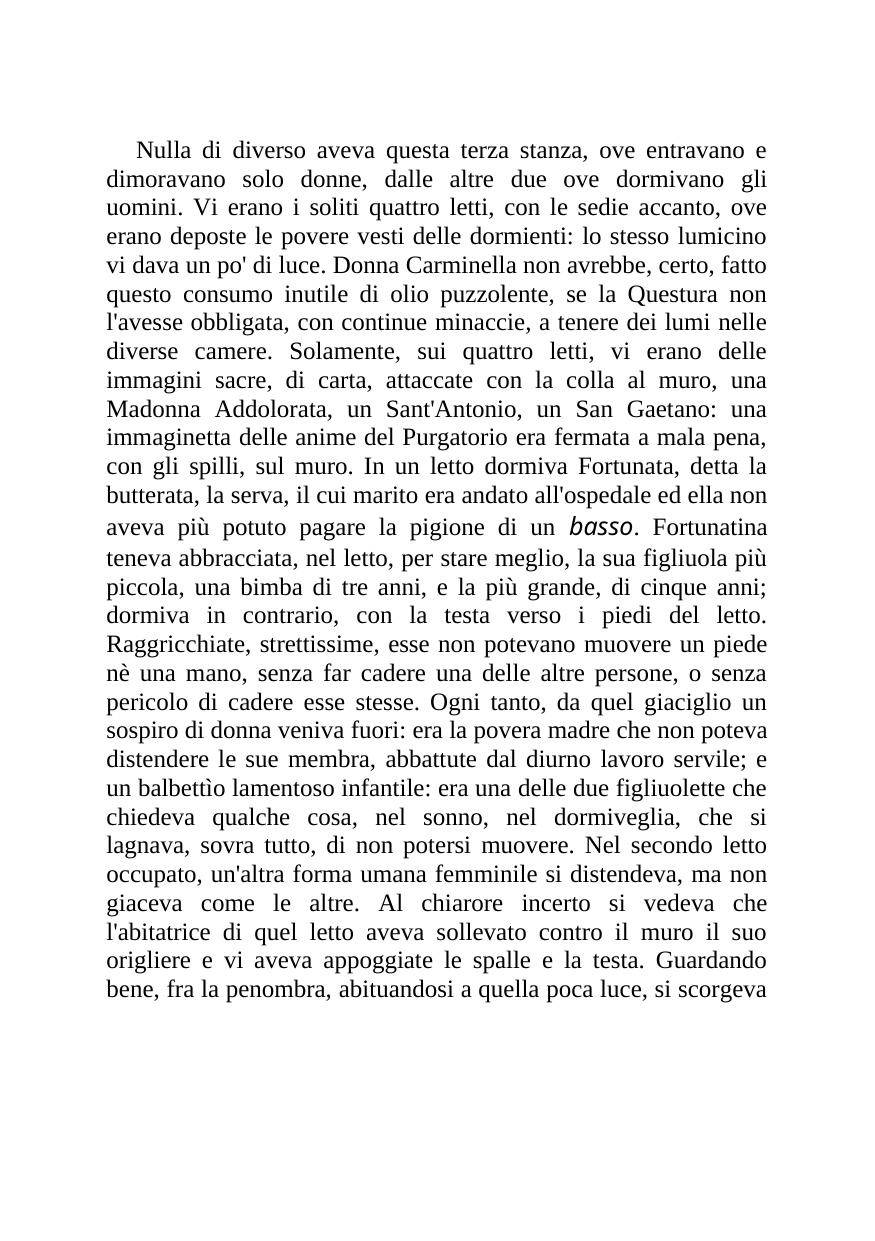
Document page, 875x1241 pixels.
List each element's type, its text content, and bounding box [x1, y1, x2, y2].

text Nulla di diverso aveva questa terza stanza, ove entravano e dimoravano solo donne, dalle altre due ove dormivano gli uomini. Vi erano i soliti quattro letti, con le sedie accanto, ove erano deposte le povere vesti delle dormienti: lo stesso lumicino vi dava un po' di luce. Donna Carminella non avrebbe, certo, fatto questo consumo inutile di olio puzzolente, se la Questura non l'avesse obbligata, con continue minaccie, a tenere dei lumi nelle diverse camere. Solamente, sui quattro letti, vi erano delle immagini sacre, di carta, attaccate con la colla al muro, una Madonna Addolorata, un Sant'Antonio, un San Gaetano: una immaginetta delle anime del Purgatorio era fermata a mala pena, con gli spilli, sul muro. In un letto dormiva Fortunata, detta la butterata, la serva, il cui marito era andato all'ospedale ed ella non aveva più potuto pagare la pigione di un basso. Fortunatina teneva abbracciata, nel letto, per stare meglio, la sua figliuola più piccola, una bimba di tre anni, e la più grande, di cinque anni; dormiva in contrario, con la testa verso i piedi del letto. Raggricchiate, strettissime, esse non potevano muovere un piede nè una mano, senza far cadere una delle altre persone, o senza pericolo di cadere esse stesse. Ogni tanto, da quel giaciglio un sospiro di donna veniva fuori: era la povera madre che non poteva distendere le sue membra, abbattute dal diurno lavoro servile; e un balbettìo lamentoso infantile: era una delle due figliuolette che chiedeva qualche cosa, nel sonno, nel dormiveglia, che si lagnava, sovra tutto, di non potersi muovere. Nel secondo letto occupato, un'altra forma umana femminile si distendeva, ma non giaceva come le altre. Al chiarore incerto si vedeva che l'abitatrice di quel letto aveva sollevato contro il muro il suo origliere e vi aveva appoggiate le spalle e la testa. Guardando bene, fra la penombra, abituandosi a quella poca luce, si scorgeva [106, 135, 768, 1003]
